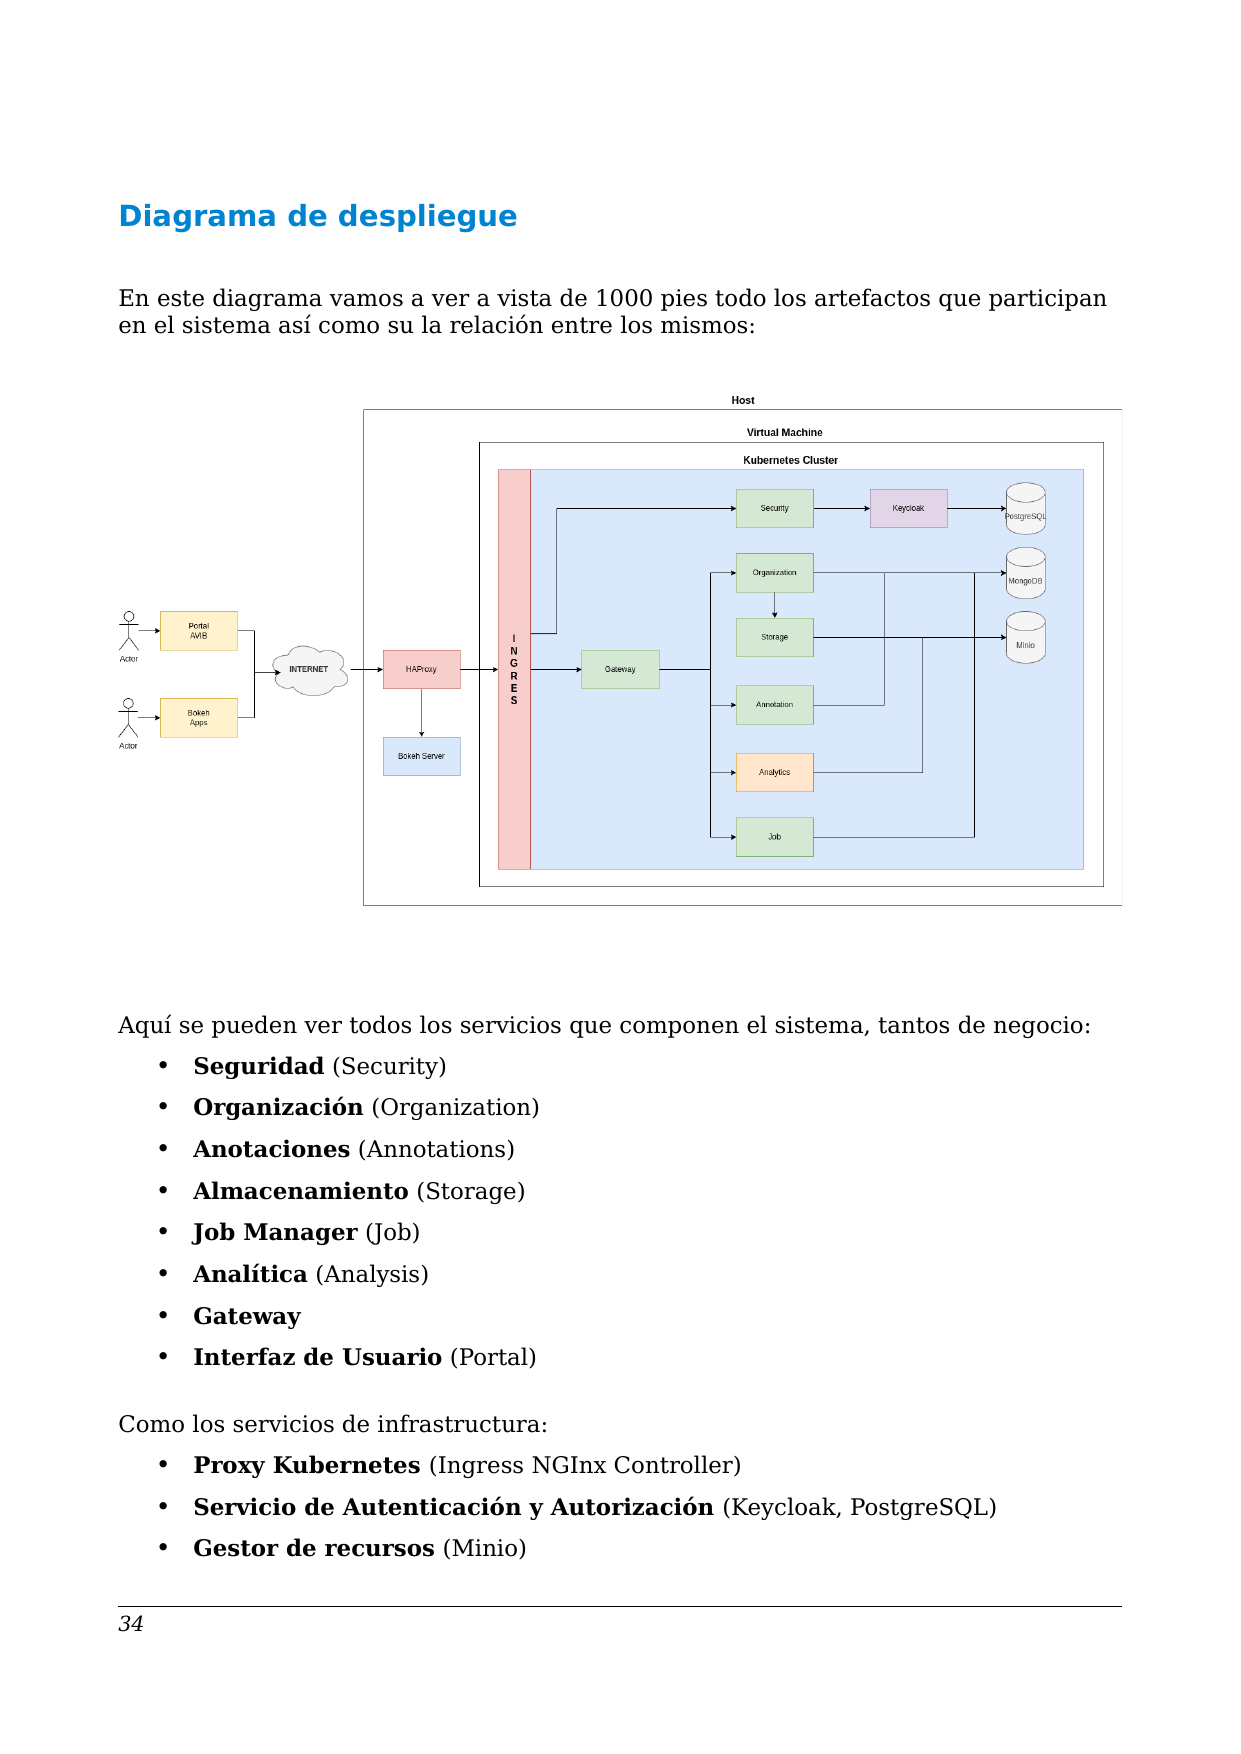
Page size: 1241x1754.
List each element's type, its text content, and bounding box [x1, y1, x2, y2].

list Servicio de Autenticación y Autorización (Keycloak, PostgreSQL) [156, 1492, 1122, 1521]
picture [118, 390, 1123, 906]
subtitle Diagrama de despliegue [118, 200, 1122, 234]
list Interfaz de Usuario (Portal) [156, 1343, 1122, 1372]
list Organización (Organization) [156, 1093, 1122, 1122]
list Gestor de recursos (Minio) [156, 1533, 1122, 1563]
list Analítica (Analysis) [156, 1259, 1122, 1288]
text En este diagrama vamos a ver a vista de 1000 pies todo los artefactos que participan en el sistema así como su la relación entre los mismos: [118, 285, 1122, 339]
list Almacenamiento (Storage) [156, 1176, 1122, 1205]
list Anotaciones (Annotations) [156, 1134, 1122, 1163]
text Aquí se pueden ver todos los servicios que componen el sistema, tantos de negocio: [118, 906, 1122, 1038]
list Seguridad (Security) [156, 1051, 1122, 1080]
list Job Manager (Job) [156, 1218, 1122, 1247]
text Como los servicios de infrastructura: [118, 1384, 1122, 1438]
list Gateway [156, 1301, 1122, 1330]
list Proxy Kubernetes (Ingress NGInx Controller) [156, 1450, 1122, 1479]
